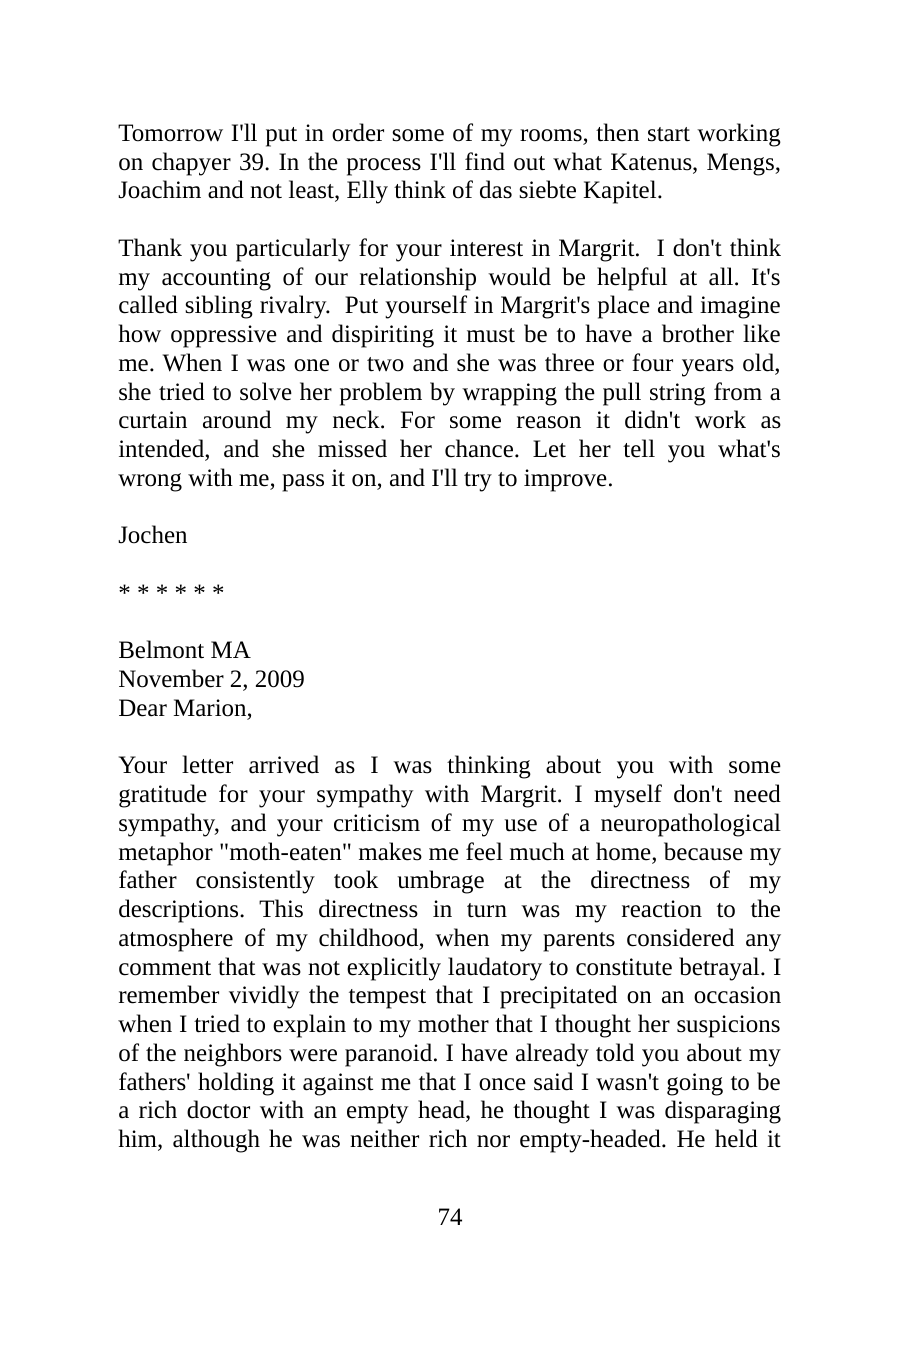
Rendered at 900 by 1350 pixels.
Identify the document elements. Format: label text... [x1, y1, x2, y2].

text Dear Marion, [118, 693, 782, 722]
text November 2, 2009 [118, 664, 782, 693]
text Thank you particularly for your interest in Margrit. I don't think my accounting of our relationship would be helpful at all. It's called sibling rivalry. Put yourself in Margrit's place and imagine how oppressive and dispiriting it must be to have a brother like me. When I was one or two and she was three or four years old, she tried to solve her problem by wrapping the pull string from a curtain around my neck. For some reason it didn't work as intended, and she missed her chance. Let her tell you what's wrong with me, pass it on, and I'll try to improve. [118, 233, 782, 492]
text Belmont MA [118, 636, 782, 664]
text Tomorrow I'll put in order some of my rooms, then start working on chapyer 39. In the process I'll find out what Katenus, Mengs, Joachim and not least, Elly think of das siebte Kapitel. [118, 118, 782, 204]
text * * * * * * [118, 578, 782, 607]
text Jochen [118, 521, 782, 549]
text Your letter arrived as I was thinking about you with some gratitude for your sympathy with Margrit. I myself don't need sympathy, and your criticism of my use of a neuropathological metaphor "moth-eaten" makes me feel much at home, because my father consistently took umbrage at the directness of my descriptions. This directness in turn was my reaction to the atmosphere of my childhood, when my parents considered any comment that was not explicitly laudatory to constitute betrayal. I remember vividly the tempest that I precipitated on an occasion when I tried to explain to my mother that I thought her suspicions of the neighbors were paranoid. I have already told you about my fathers' holding it against me that I once said I wasn't going to be a rich doctor with an empty head, he thought I was disparaging him, although he was neither rich nor empty-headed. He held it [118, 751, 782, 1153]
